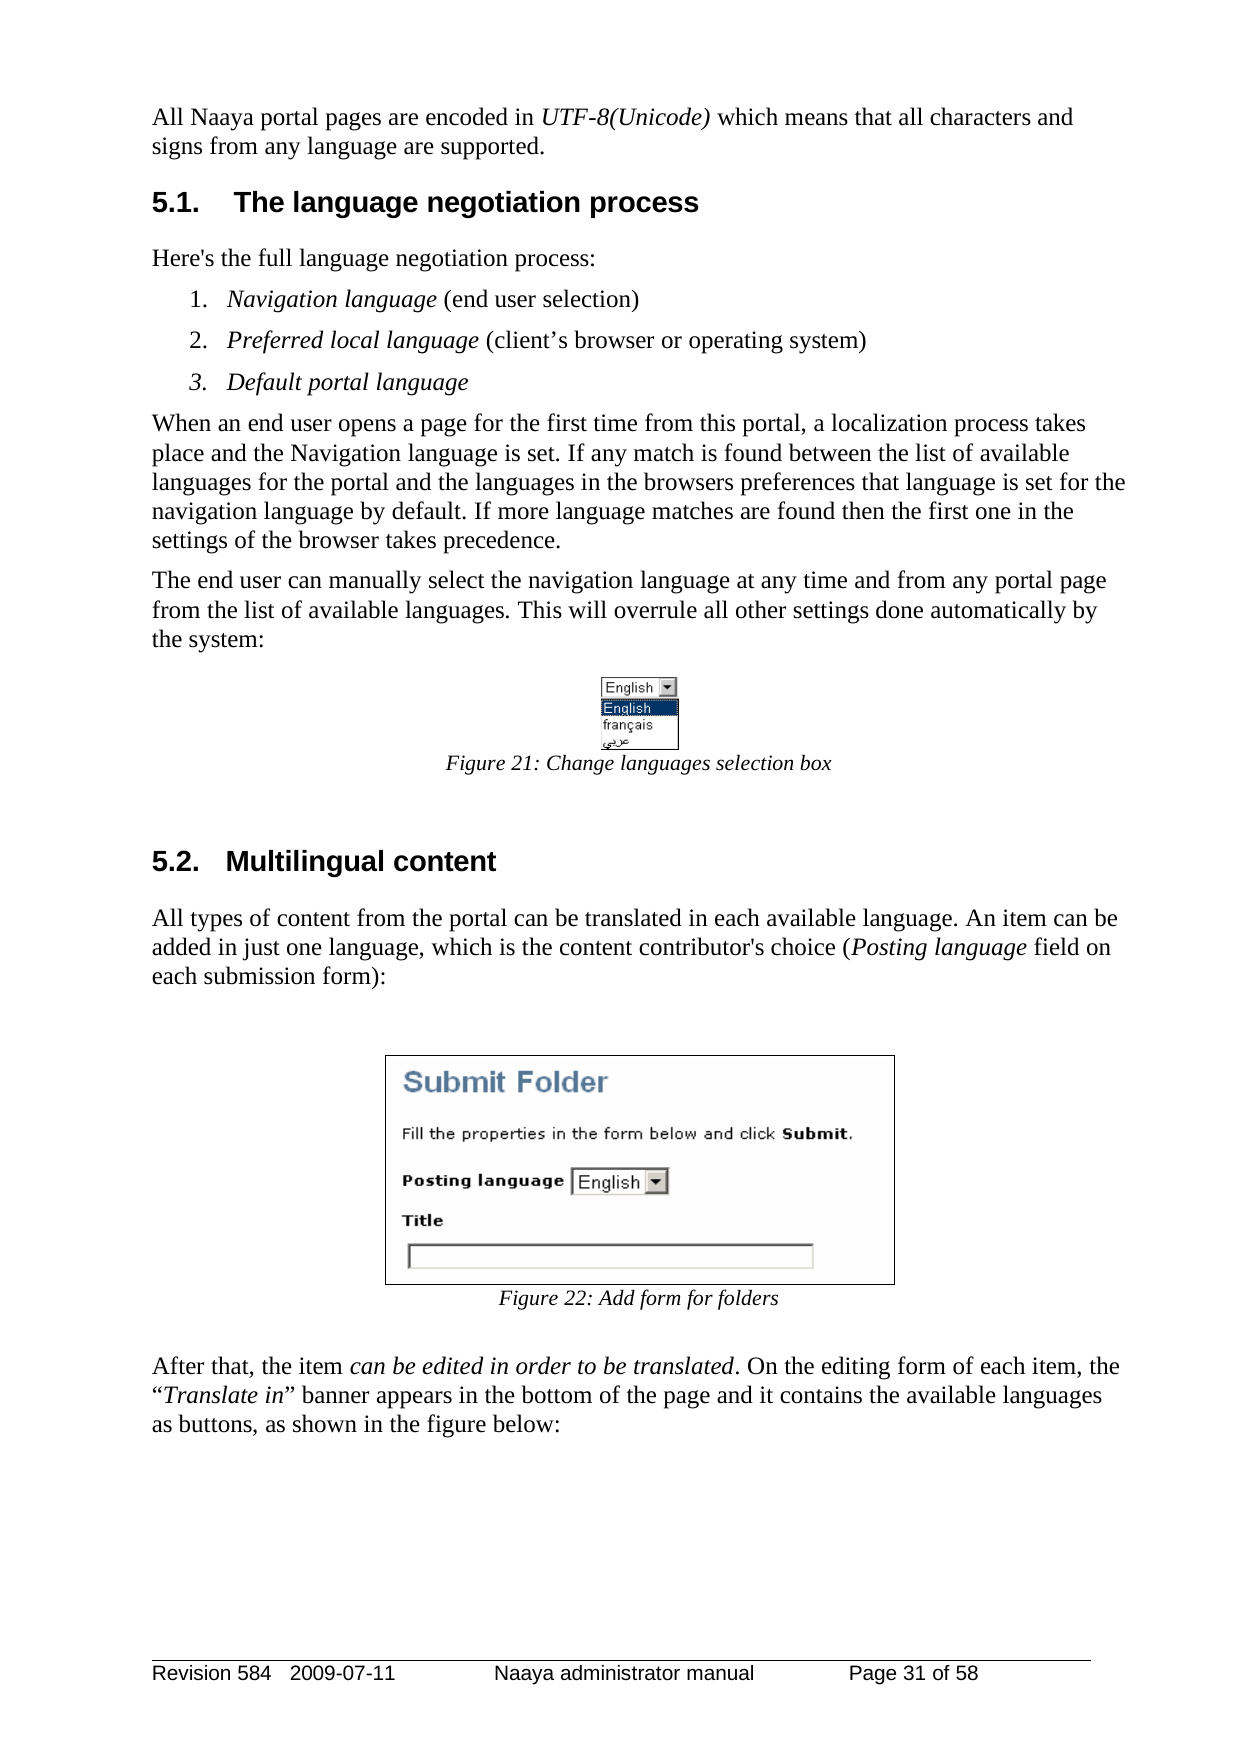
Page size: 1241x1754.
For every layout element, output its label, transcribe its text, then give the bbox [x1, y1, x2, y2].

text [386, 1056, 894, 1284]
text All Naaya portal pages are encoded in UTF-8(Unicode) which means that all characters and signs from any language are supported. [152, 102, 1128, 160]
text Figure 22: Add form for folders [385, 1285, 894, 1310]
list Default portal language [189, 367, 1128, 396]
text When an end user opens a page for the first time from this portal, a localization process takes place and the Navigation language is set. If any match is found between the list of available languages for the portal and the languages in the browsers preferences that language is set for the navigation language by default. If more language matches are found then the first one in the settings of the browser takes precedence. [152, 408, 1128, 554]
subtitle Multilingual content [152, 844, 1128, 878]
text Figure 21: Change languages selection box [397, 750, 883, 775]
text The end user can manually select the navigation language at any time and from any portal page from the list of available languages. This will overrule all other settings done automatically by the system: [152, 565, 1128, 653]
subtitle The language negotiation process [152, 184, 1128, 218]
text All types of content from the portal can be translated in each available language. An item can be added in just one language, which is the content contributor's choice (Posting language field on each submission form): [152, 903, 1128, 990]
picture [601, 677, 679, 750]
list Preferred local language (client’s browser or operating system) [189, 325, 1128, 354]
text After that, the item can be edited in order to be translated. On the editing form of each item, the “Translate in” banner appears in the bottom of the page and it contains the available languages as buttons, as shown in the figure below: [152, 1351, 1128, 1438]
list Navigation language (end user selection) [189, 284, 1128, 313]
text Here's the full language negotiation process: [152, 243, 1128, 272]
